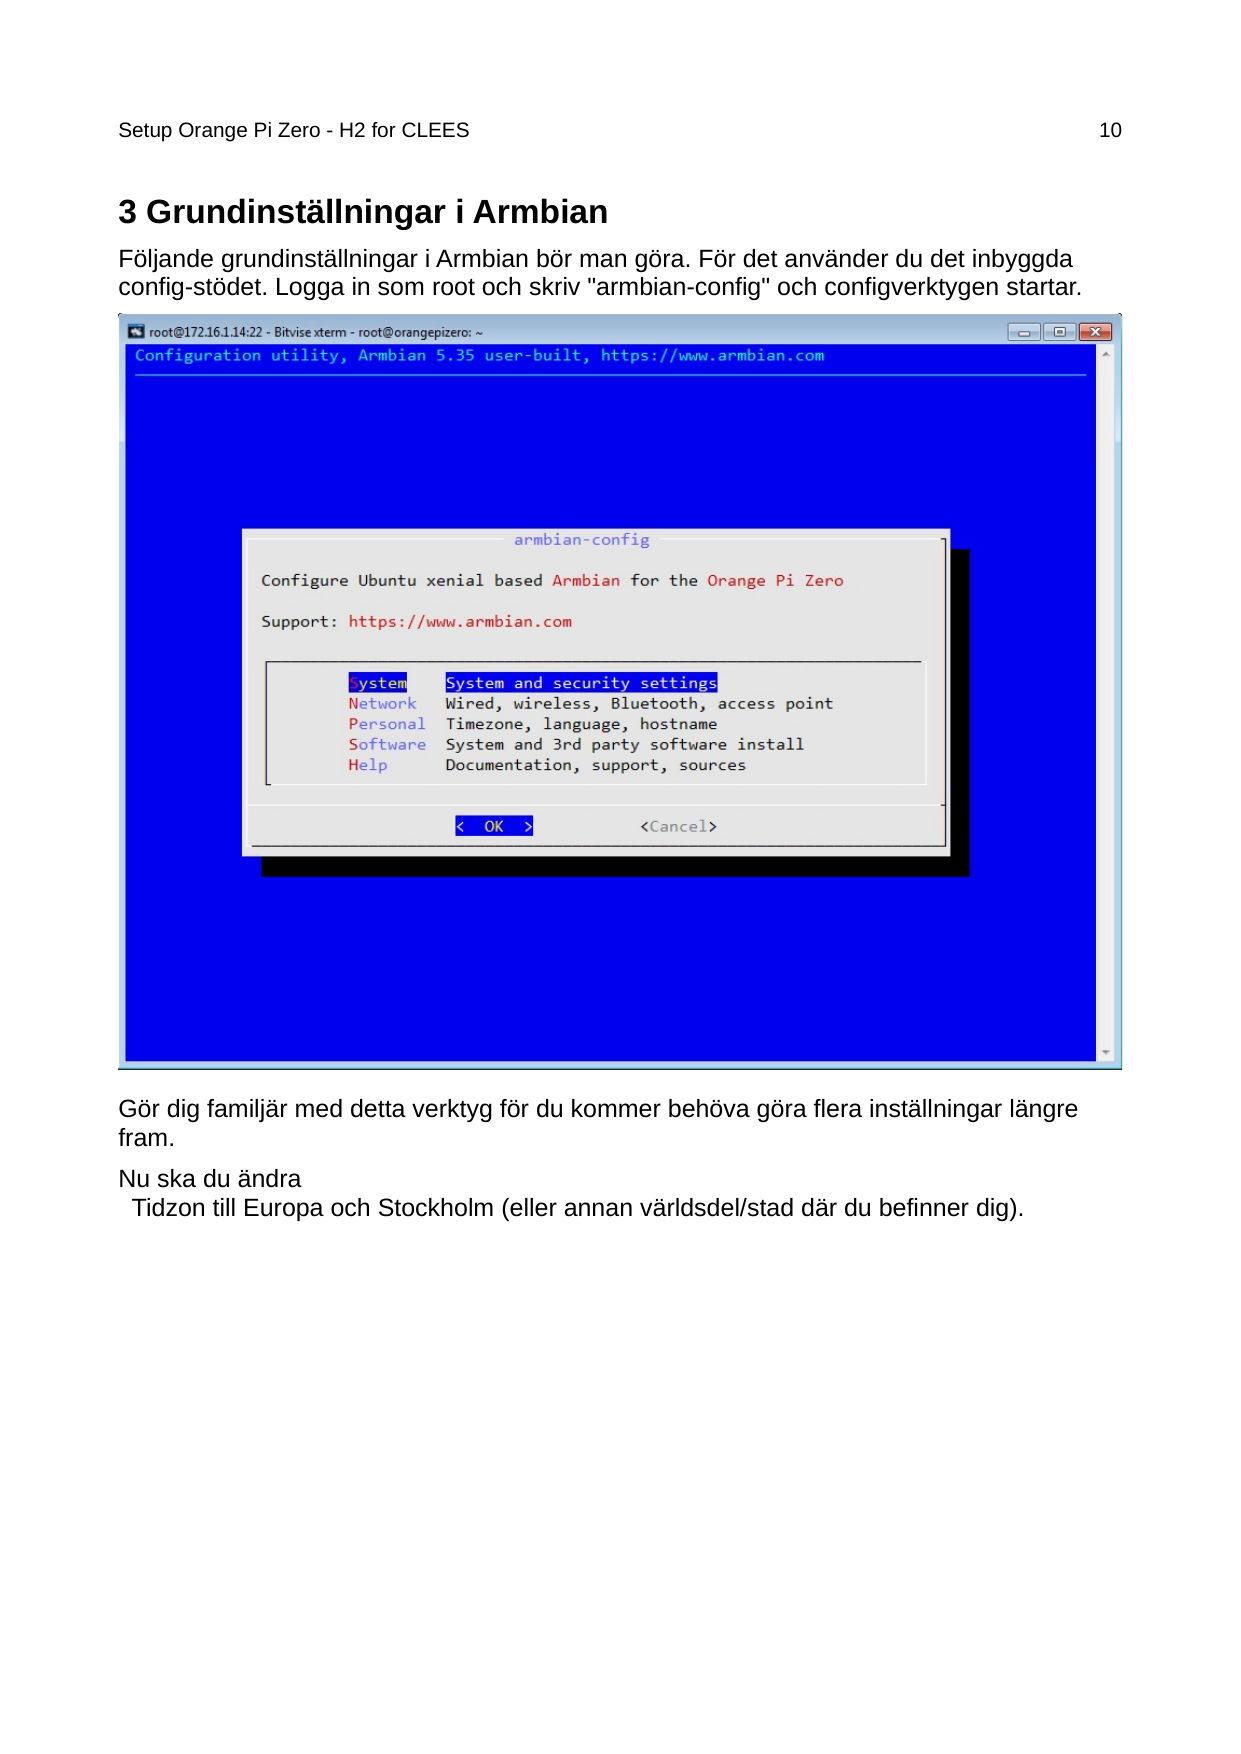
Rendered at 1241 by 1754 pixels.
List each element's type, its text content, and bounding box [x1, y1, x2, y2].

text Nu ska du ändra Tidzon till Europa och Stockholm (eller annan världsdel/stad där du befinner dig). [118, 1164, 1122, 1251]
picture [118, 313, 1123, 1071]
text Gör dig familjär med detta verktyg för du kommer behöva göra flera inställningar längre fram. [118, 1071, 1122, 1152]
subtitle 3 Grundinställningar i Armbian [118, 192, 1122, 231]
text Följande grundinställningar i Armbian bör man göra. För det använder du det inbyggda config-stödet. Logga in som root och skriv "armbian-config" och configverktygen startar. [118, 243, 1122, 301]
